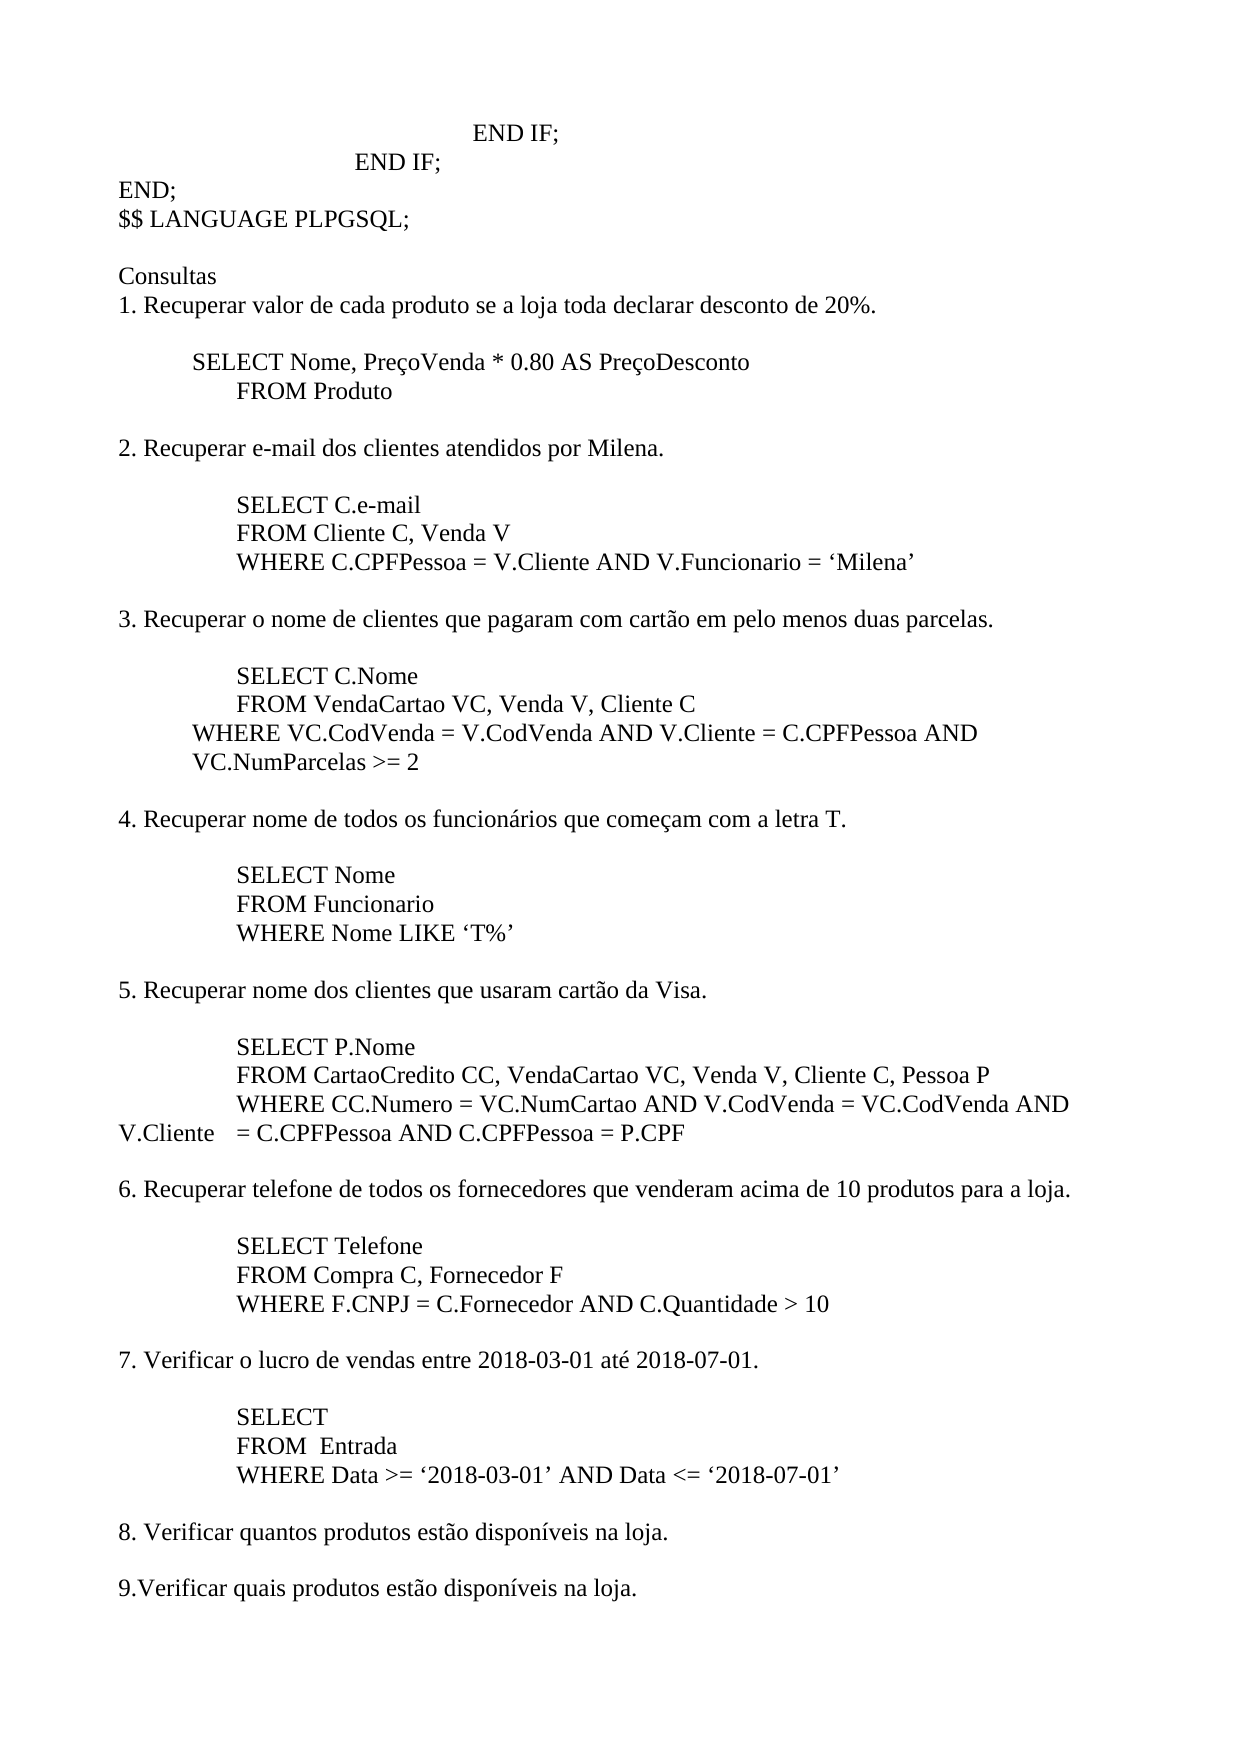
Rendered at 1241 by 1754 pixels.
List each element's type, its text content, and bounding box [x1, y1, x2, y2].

text FROM Funcionario [118, 889, 1122, 918]
text 8. Verificar quantos produtos estão disponíveis na loja. [118, 1517, 1122, 1545]
text WHERE Data >= ‘2018-03-01’ AND Data <= ‘2018-07-01’ [118, 1460, 1122, 1489]
text END IF; [118, 118, 1122, 147]
text 3. Recuperar o nome de clientes que pagaram com cartão em pelo menos duas parcelas. [118, 604, 1122, 633]
text WHERE F.CNPJ = C.Fornecedor AND C.Quantidade > 10 [118, 1289, 1122, 1318]
text SELECT Nome [118, 861, 1122, 889]
text WHERE VC.CodVenda = V.CodVenda AND V.Cliente = C.CPFPessoa AND VC.NumParcelas >= 2 [192, 718, 1122, 776]
text Consultas [118, 261, 1122, 290]
text 4. Recuperar nome de todos os funcionários que começam com a letra T. [118, 804, 1122, 832]
text FROM VendaCartao VC, Venda V, Cliente C [118, 689, 1122, 718]
text WHERE CC.Numero = VC.NumCartao AND V.CodVenda = VC.CodVenda AND V.Cliente = C.CPFPessoa AND C.CPFPessoa = P.CPF [118, 1089, 1122, 1147]
text SELECT Telefone [118, 1231, 1122, 1260]
text 2. Recuperar e-mail dos clientes atendidos por Milena. [118, 433, 1122, 462]
text FROM Cliente C, Venda V [118, 518, 1122, 547]
text END IF; [118, 147, 1122, 176]
text FROM Entrada [118, 1431, 1122, 1460]
text FROM Produto [118, 376, 1122, 405]
text SELECT C.e-mail [118, 490, 1122, 518]
text 9.Verificar quais produtos estão disponíveis na loja. [118, 1573, 1122, 1602]
text $$ LANGUAGE PLPGSQL; [118, 204, 1122, 233]
text 1. Recuperar valor de cada produto se a loja toda declarar desconto de 20%. [118, 290, 1122, 319]
text SELECT [118, 1402, 1122, 1431]
text SELECT C.Nome [118, 661, 1122, 689]
text SELECT Nome, PreçoVenda * 0.80 AS PreçoDesconto [118, 347, 1122, 376]
text 6. Recuperar telefone de todos os fornecedores que venderam acima de 10 produtos para a loja. [118, 1174, 1122, 1203]
text WHERE Nome LIKE ‘T%’ [118, 918, 1122, 947]
text 5. Recuperar nome dos clientes que usaram cartão da Visa. [118, 975, 1122, 1003]
text SELECT P.Nome [118, 1032, 1122, 1060]
text END; [118, 176, 1122, 204]
text 7. Verificar o lucro de vendas entre 2018-03-01 até 2018-07-01. [118, 1346, 1122, 1374]
text FROM Compra C, Fornecedor F [118, 1260, 1122, 1289]
text FROM CartaoCredito CC, VendaCartao VC, Venda V, Cliente C, Pessoa P [118, 1060, 1122, 1089]
text WHERE C.CPFPessoa = V.Cliente AND V.Funcionario = ‘Milena’ [118, 547, 1122, 576]
